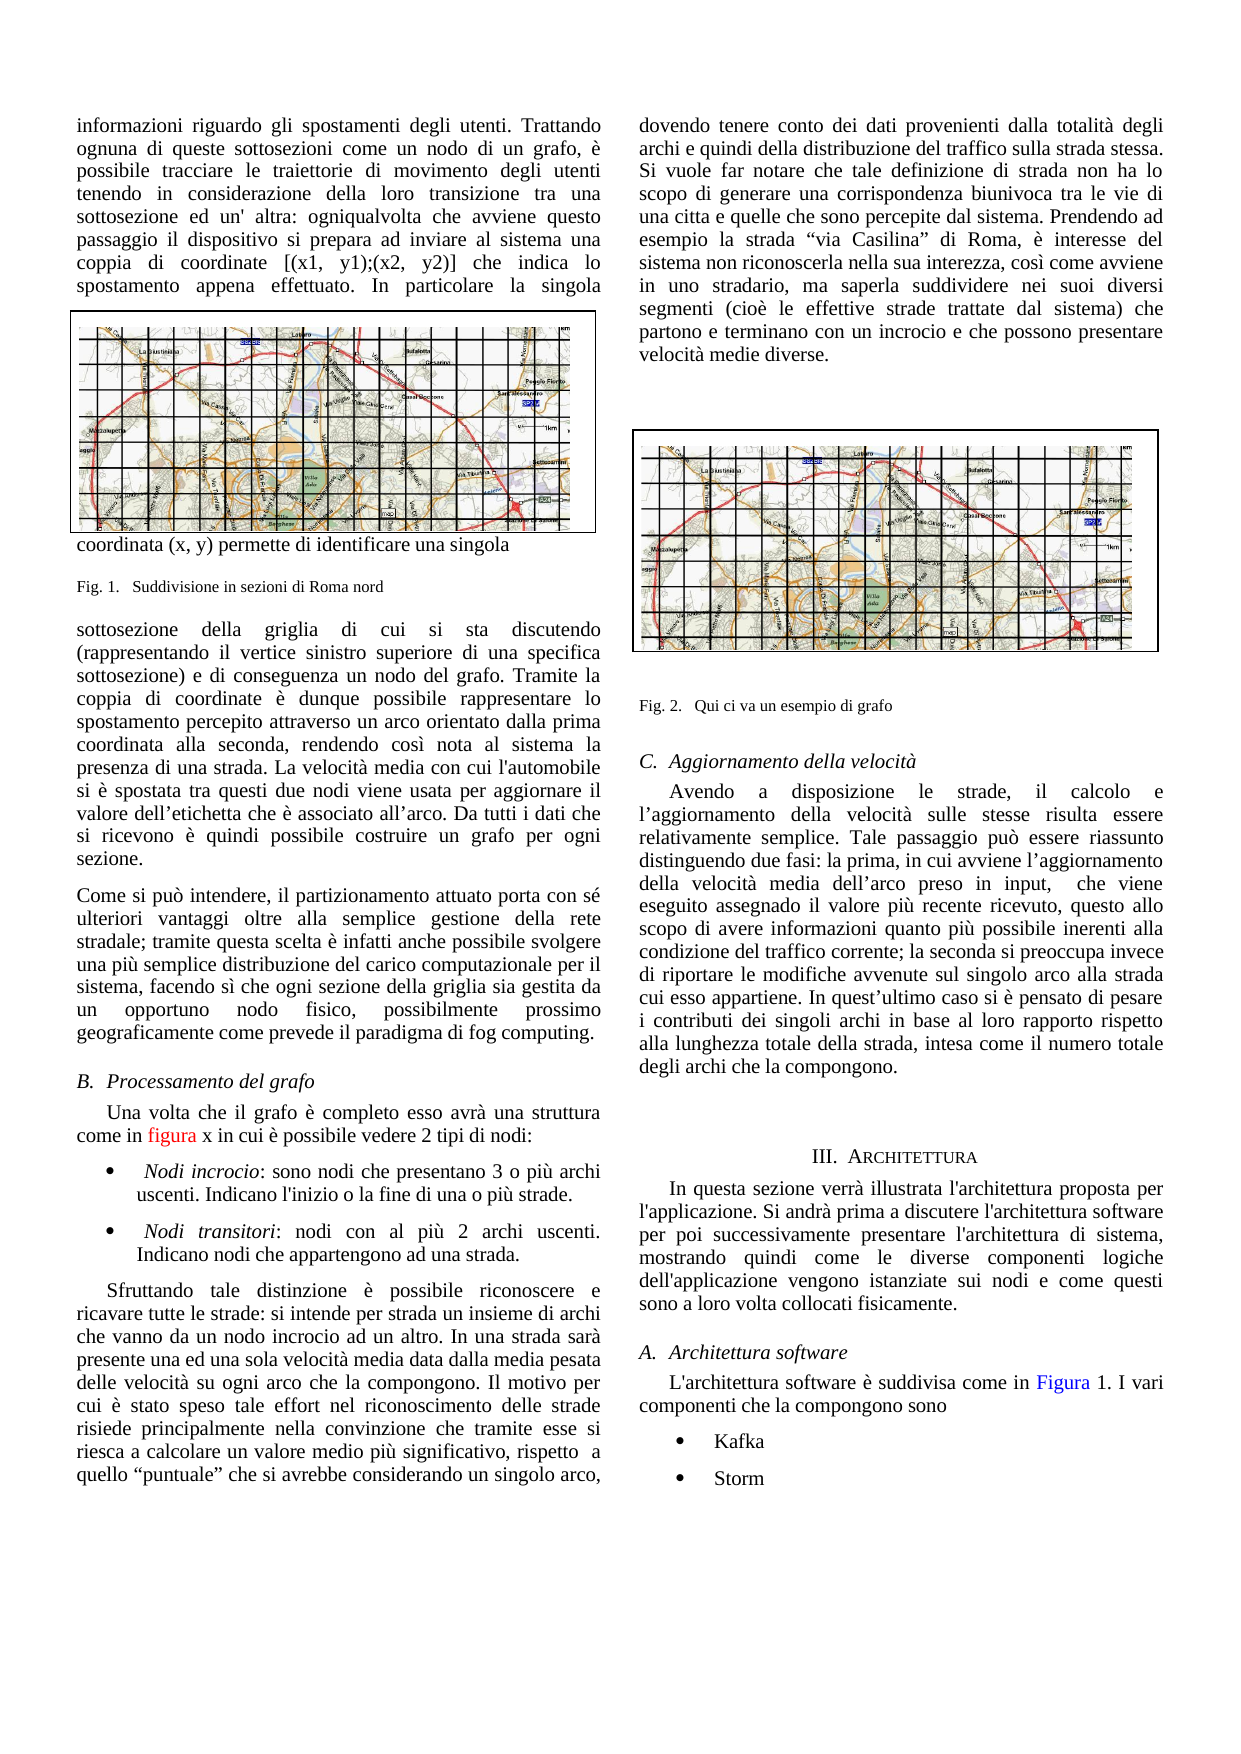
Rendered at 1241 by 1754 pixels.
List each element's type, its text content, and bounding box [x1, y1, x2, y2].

list [634, 431, 1157, 651]
text dovendo tenere conto dei dati provenienti dalla totalità degli archi e quindi della distribuzione del traffico sulla strada stessa. Si vuole far notare che tale definizione di strada non ha lo scopo di generare una corrispondenza biunivoca tra le vie di una citta e quelle che sono percepite dal sistema. Prendendo ad esempio la strada “via Casilina” di Roma, è interesse del sistema non riconoscerla nella sua interezza, così come avviene in uno stradario, ma saperla suddividere nei suoi diversi segmenti (cioè le effettive strade trattate dal sistema) che partono e terminano con un incrocio e che possono presentare velocità medie diverse. [639, 112, 1164, 366]
list Nodi transitori: nodi con al più 2 archi uscenti. Indicano nodi che appartengono ad una strada. [106, 1219, 601, 1266]
text L'architettura software è suddivisa come in Figura 1. I vari componenti che la compongono sono [639, 1370, 1164, 1417]
list Qui ci va un esempio di grafo [639, 696, 1164, 715]
text Sfruttando tale distinzione è possibile riconoscere e ricavare tutte le strade: si intende per strada un insieme di archi che vanno da un nodo incrocio ad un altro. In una strada sarà presente una ed una sola velocità media data dalla media pesata delle velocità su ogni arco che la compongono. Il motivo per cui è stato speso tale effort nel riconoscimento delle strade risiede principalmente nella convinzione che tramite esse si riesca a calcolare un valore medio più significativo, rispetto a quello “puntuale” che si avrebbe considerando un singolo arco, [76, 1278, 601, 1486]
subtitle Aggiornamento della velocità [639, 748, 1164, 773]
list Suddivisione in sezioni di Roma nord [76, 577, 601, 596]
list [71, 312, 595, 532]
text In questa sezione verrà illustrata l'architettura proposta per l'applicazione. Si andrà prima a discutere l'architettura software per poi successivamente presentare l'architettura di sistema, mostrando quindi come le diverse componenti logiche dell'applicazione vengono istanziate sui nodi e come questi sono a loro volta collocati fisicamente. [639, 1176, 1164, 1315]
text Avendo a disposizione le strade, il calcolo e l’aggiornamento della velocità sulle stesse risulta essere relativamente semplice. Tale passaggio può essere riassunto distinguendo due fasi: la prima, in cui avviene l’aggiornamento della velocità media dell’arco preso in input, che viene eseguito assegnado il valore più recente ricevuto, questo allo scopo di avere informazioni quanto più possibile inerenti alla condizione del traffico corrente; la seconda si preoccupa invece di riportare le modifiche avvenute sul singolo arco alla strada cui esso appartiene. In quest’ultimo caso si è pensato di pesare i contributi dei singoli archi in base al loro rapporto rispetto alla lunghezza totale della strada, intesa come il numero totale degli archi che la compongono. [639, 779, 1164, 1078]
text informazioni riguardo gli spostamenti degli utenti. Trattando ognuna di queste sottosezioni come un nodo di un grafo, è possibile tracciare le traiettorie di movimento degli utenti tenendo in considerazione della loro transizione tra una sottosezione ed un' altra: ogniqualvolta che avviene questo passaggio il dispositivo si prepara ad inviare al sistema una coppia di coordinate [(x1, y1);(x2, y2)] che indica lo spostamento appena effettuato. In particolare la singola coordinata (x, y) permette di identificare una singola [76, 112, 601, 556]
list Storm [676, 1466, 1164, 1490]
list Kafka [676, 1429, 1164, 1453]
text Come si può intendere, il partizionamento attuato porta con sé ulteriori vantaggi oltre alla semplice gestione della rete stradale; tramite questa scelta è infatti anche possibile svolgere una più semplice distribuzione del carico computazionale per il sistema, facendo sì che ogni sezione della griglia sia gestita da un opportuno nodo fisico, possibilmente prossimo geograficamente come prevede il paradigma di fog computing. [76, 883, 601, 1044]
text Una volta che il grafo è completo esso avrà una struttura come in figura x in cui è possibile vedere 2 tipi di nodi: [76, 1100, 601, 1147]
list Nodi incrocio: sono nodi che presentano 3 o più archi uscenti. Indicano l'inizio o la fine di una o più strade. [106, 1159, 601, 1206]
subtitle Architettura software [639, 1340, 1164, 1364]
text sottosezione della griglia di cui si sta discutendo (rappresentando il vertice sinistro superiore di una specifica sottosezione) e di conseguenza un nodo del grafo. Tramite la coppia di coordinate è dunque possibile rappresentare lo spostamento percepito attraverso un arco orientato dalla prima coordinata alla seconda, rendendo così nota al sistema la presenza di una strada. La velocità media con cui l'automobile si è spostata tra questi due nodi viene usata per aggiornare il valore dell’etichetta che è associato all’arco. Da tutti i dati che si ricevono è quindi possibile costruire un grafo per ogni sezione. [76, 617, 601, 870]
subtitle Architettura [639, 1144, 1164, 1168]
subtitle Processamento del grafo [76, 1069, 601, 1093]
